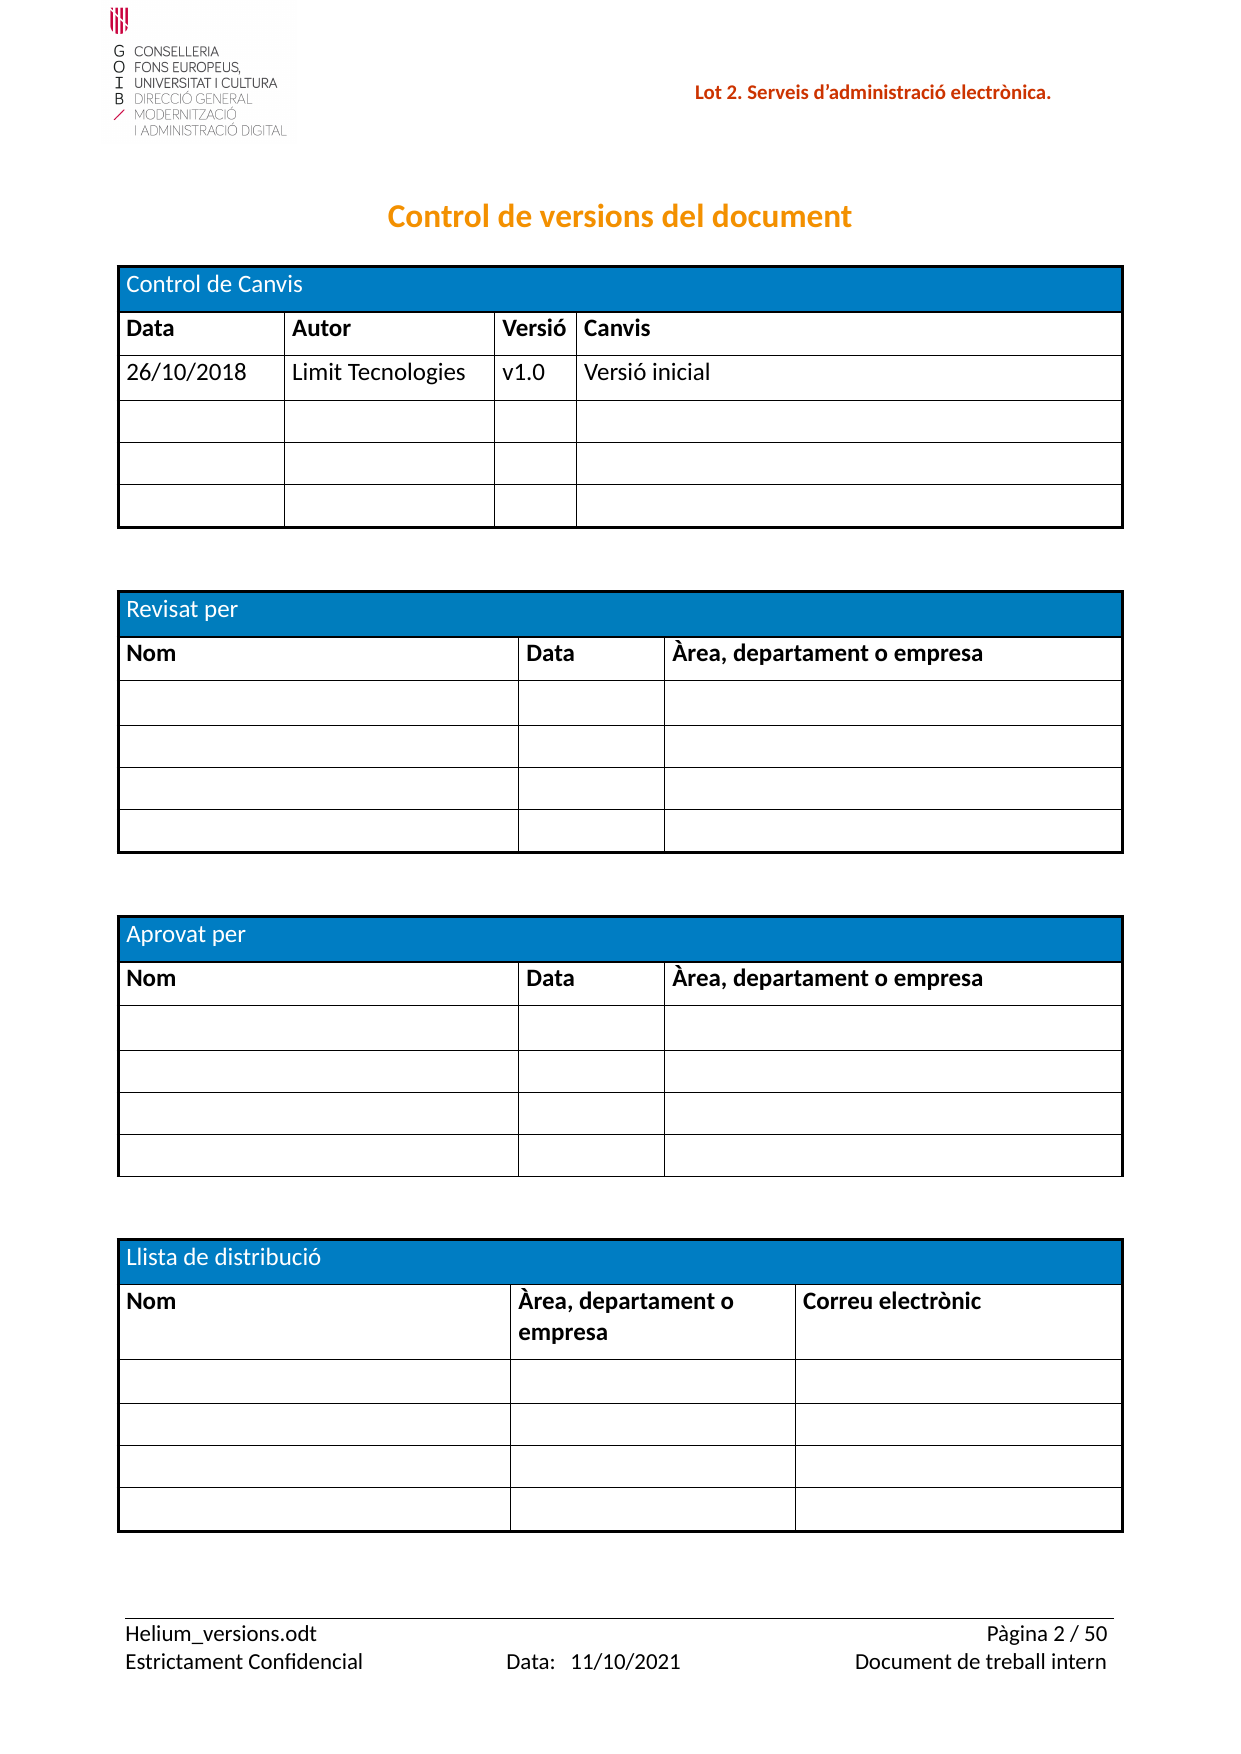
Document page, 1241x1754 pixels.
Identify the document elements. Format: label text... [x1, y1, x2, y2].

table_header Revisat per [120, 593, 1121, 636]
table_cell [120, 1135, 518, 1176]
table_cell Data [519, 963, 664, 1005]
table_cell [519, 681, 664, 724]
table_cell [796, 1360, 1121, 1403]
table_cell [120, 726, 518, 767]
table_cell [120, 1360, 510, 1403]
table_cell [120, 681, 518, 724]
table_cell [519, 1093, 664, 1134]
table_cell [519, 1135, 664, 1176]
table_cell [665, 1051, 1121, 1092]
table_cell [577, 485, 1121, 526]
table_cell Versió inicial [577, 356, 1121, 399]
table_cell Àrea, departament o empresa [665, 638, 1121, 680]
table_cell [665, 768, 1121, 809]
table_cell [511, 1404, 795, 1445]
table_cell [120, 810, 518, 851]
table_cell Data [120, 313, 284, 355]
table_cell Correu electrònic [796, 1285, 1121, 1359]
table_cell 26/10/2018 [120, 356, 284, 399]
table_cell [577, 443, 1121, 484]
table_cell [120, 1051, 518, 1092]
table_cell [796, 1404, 1121, 1445]
table_cell [511, 1488, 795, 1529]
picture [100, 0, 297, 144]
table_header Aprovat per [120, 918, 1121, 961]
table_cell [120, 443, 284, 484]
table_header Control de Canvis [120, 268, 1121, 311]
table_cell [495, 485, 576, 526]
table_cell Limit Tecnologies [285, 356, 494, 399]
table_cell [511, 1360, 795, 1403]
table_cell Canvis [577, 313, 1121, 355]
table_cell Data [519, 638, 664, 680]
table_cell [796, 1446, 1121, 1487]
table_cell Nom [120, 1285, 510, 1359]
table_cell [120, 1404, 510, 1445]
table_cell [665, 810, 1121, 851]
table_cell [665, 1135, 1121, 1176]
table_cell [665, 1006, 1121, 1049]
table_cell [120, 485, 284, 526]
table_cell [120, 401, 284, 442]
table_cell [120, 768, 518, 809]
table_cell [120, 1488, 510, 1529]
table_cell [665, 681, 1121, 724]
table_cell [285, 485, 494, 526]
table_cell [495, 443, 576, 484]
table_cell [665, 1093, 1121, 1134]
table_cell Autor [285, 313, 494, 355]
table_cell [285, 443, 494, 484]
table_cell [519, 768, 664, 809]
table_cell Nom [120, 963, 518, 1005]
table_cell [519, 1051, 664, 1092]
table_cell [519, 1006, 664, 1049]
table_cell v1.0 [495, 356, 576, 399]
table_cell [665, 726, 1121, 767]
table_cell [511, 1446, 795, 1487]
table_cell [120, 1006, 518, 1049]
subtitle Control de versions del document [118, 195, 1122, 236]
table_cell Nom [120, 638, 518, 680]
table_cell Àrea, departament o empresa [665, 963, 1121, 1005]
table_cell [120, 1446, 510, 1487]
table_cell [120, 1093, 518, 1134]
table_cell Versió [495, 313, 576, 355]
table_cell [519, 726, 664, 767]
table_cell [577, 401, 1121, 442]
table_header Llista de distribució [120, 1241, 1121, 1284]
table_cell Àrea, departament o empresa [511, 1285, 795, 1359]
table_cell [796, 1488, 1121, 1529]
table_cell [495, 401, 576, 442]
table_cell [285, 401, 494, 442]
table_cell [519, 810, 664, 851]
